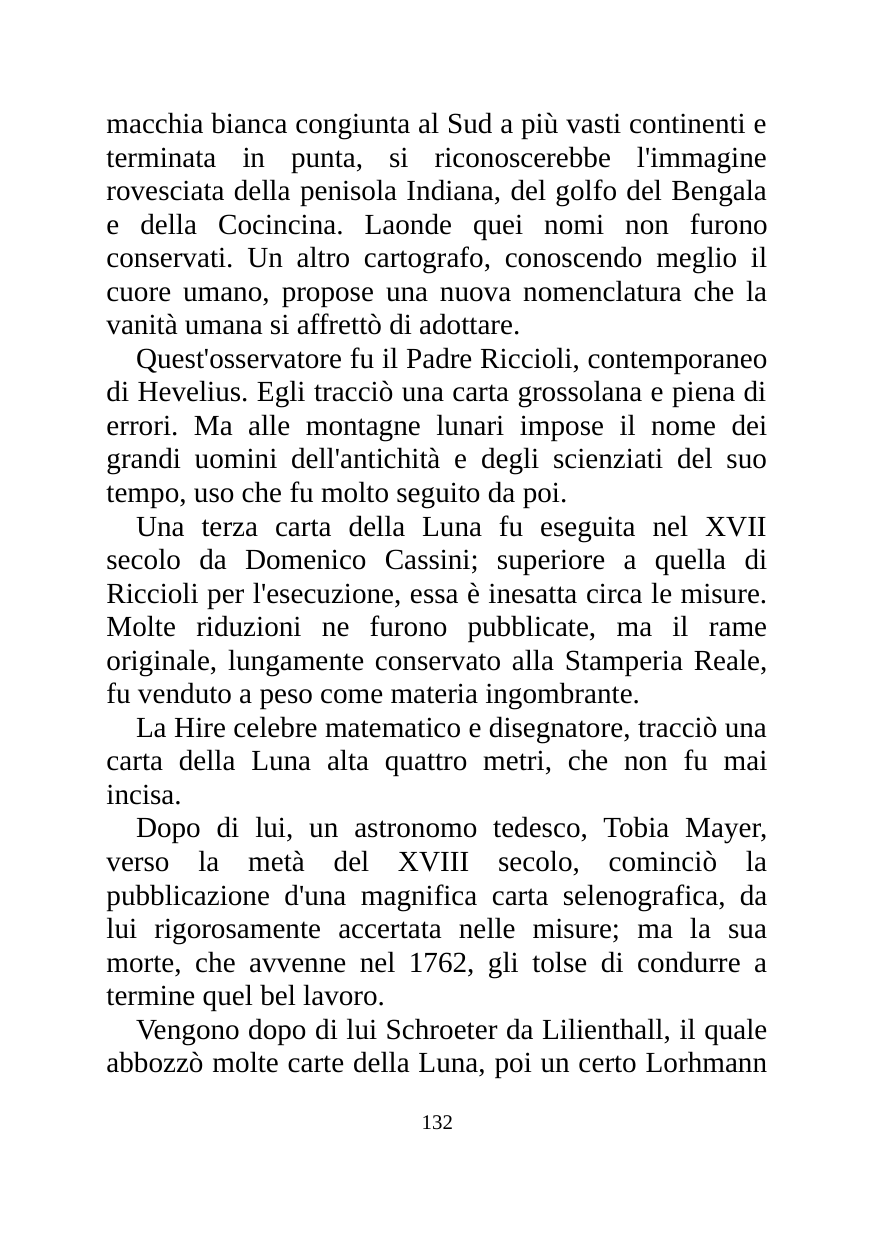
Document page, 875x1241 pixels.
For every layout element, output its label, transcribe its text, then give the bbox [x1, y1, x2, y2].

text La Hire celebre matematico e disegnatore, tracciò una carta della Luna alta quattro metri, che non fu mai incisa. [106, 710, 768, 811]
text Quest'osservatore fu il Padre Riccioli, contemporaneo di Hevelius. Egli tracciò una carta grossolana e piena di errori. Ma alle montagne lunari impose il nome dei grandi uomini dell'antichità e degli scienziati del suo tempo, uso che fu molto seguito da poi. [106, 341, 768, 509]
text Una terza carta della Luna fu eseguita nel XVII secolo da Domenico Cassini; superiore a quella di Riccioli per l'esecuzione, essa è inesatta circa le misure. Molte riduzioni ne furono pubblicate, ma il rame originale, lungamente conservato alla Stamperia Reale, fu venduto a peso come materia ingombrante. [106, 509, 768, 710]
text Vengono dopo di lui Schroeter da Lilienthall, il quale abbozzò molte carte della Luna, poi un certo Lorhmann [106, 1012, 768, 1079]
text Dopo di lui, un astronomo tedesco, Tobia Mayer, verso la metà del XVIII secolo, cominciò la pubblicazione d'una magnifica carta selenografica, da lui rigorosamente accertata nelle misure; ma la sua morte, che avvenne nel 1762, gli tolse di condurre a termine quel bel lavoro. [106, 811, 768, 1012]
text macchia bianca congiunta al Sud a più vasti continenti e terminata in punta, si riconoscerebbe l'immagine rovesciata della penisola Indiana, del golfo del Bengala e della Cocincina. Laonde quei nomi non furono conservati. Un altro cartografo, conoscendo meglio il cuore umano, propose una nuova nomenclatura che la vanità umana si affrettò di adottare. [106, 106, 768, 341]
